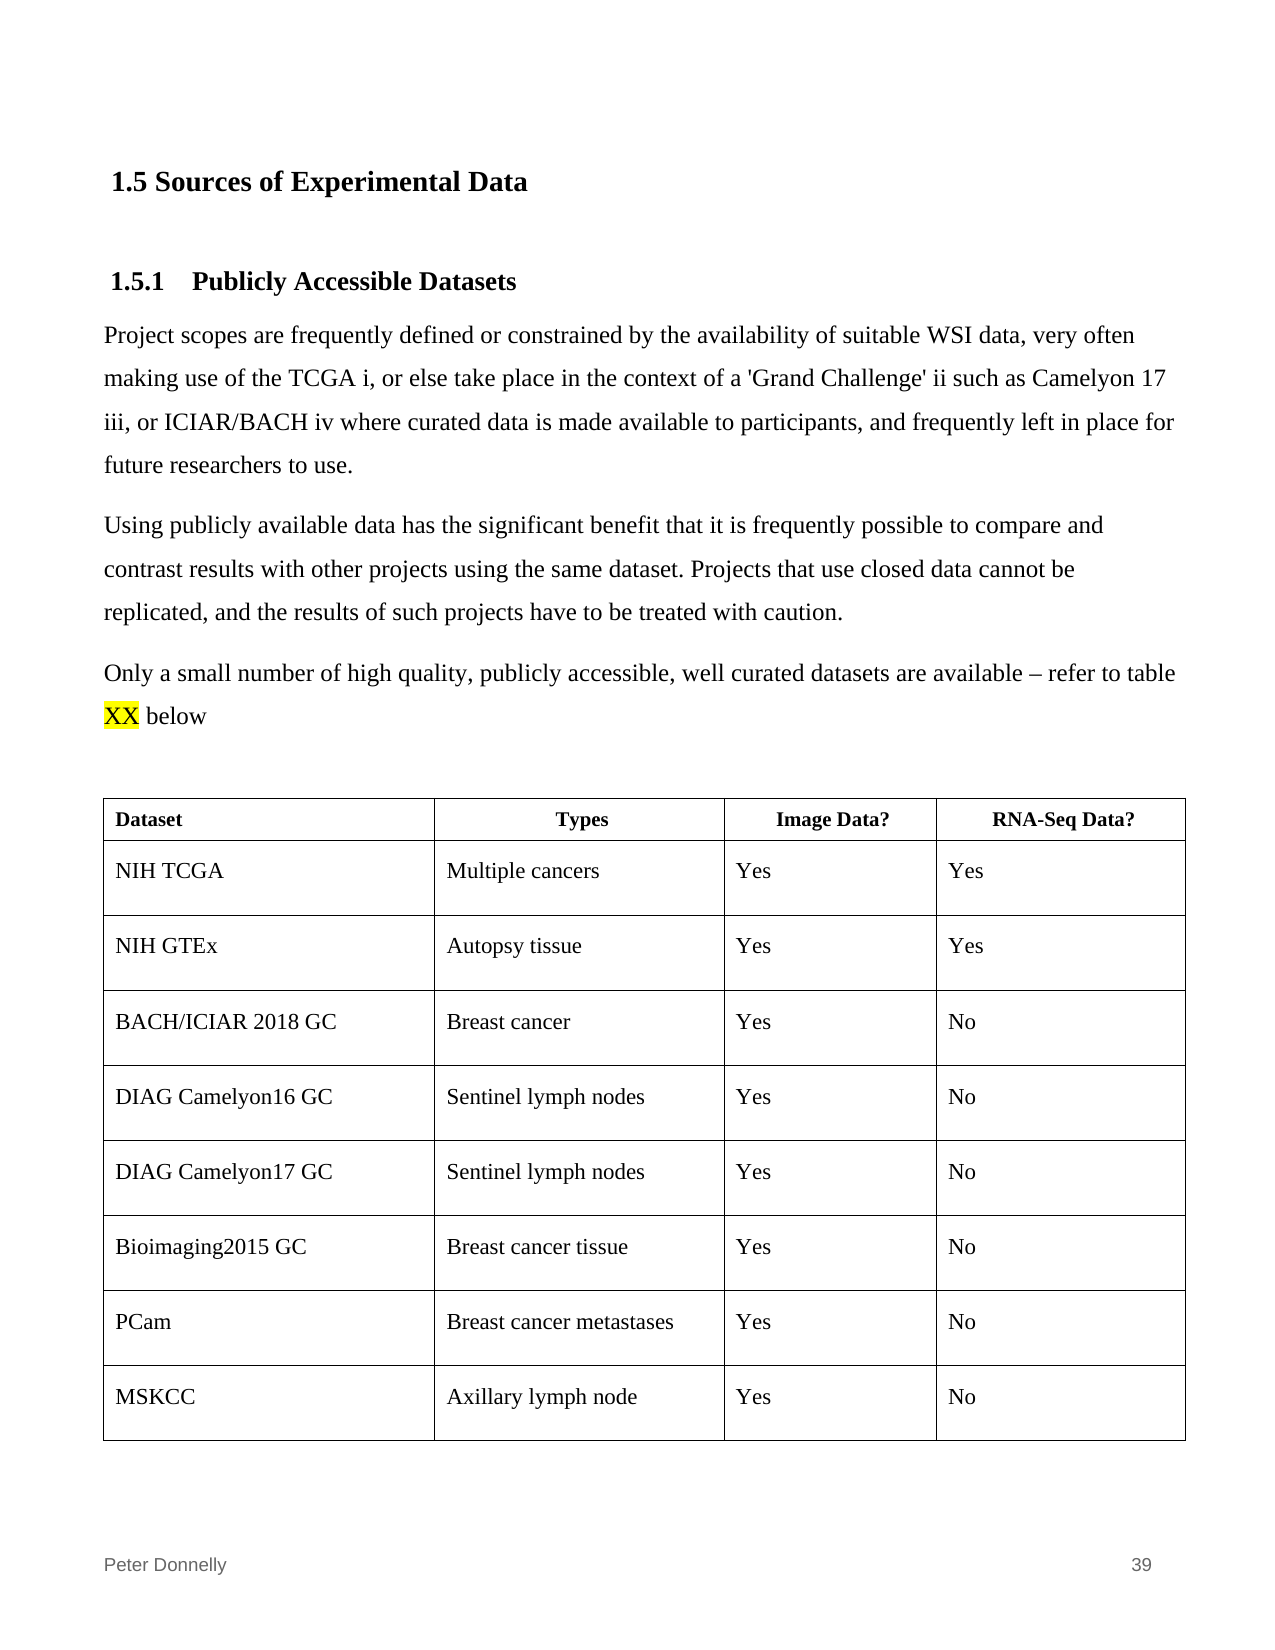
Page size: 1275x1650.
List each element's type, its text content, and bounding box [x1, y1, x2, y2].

table_cell No [937, 1066, 1185, 1140]
table_cell Yes [725, 916, 936, 990]
table_cell Breast cancer tissue [435, 1216, 724, 1290]
table_cell DIAG Camelyon16 GC [104, 1066, 434, 1140]
table_cell Yes [725, 841, 936, 915]
table_header RNA-Seq Data? [937, 799, 1185, 839]
table_cell Yes [725, 1366, 936, 1440]
table_cell MSKCC [104, 1366, 434, 1440]
table_cell Sentinel lymph nodes [435, 1141, 724, 1215]
table_cell Autopsy tissue [435, 916, 724, 990]
table_cell Breast cancer metastases [435, 1291, 724, 1365]
table_cell No [937, 1291, 1185, 1365]
table_cell Yes [725, 1216, 936, 1290]
table_cell Yes [937, 841, 1185, 915]
table_cell No [937, 991, 1185, 1065]
table_cell No [937, 1141, 1185, 1215]
table_cell DIAG Camelyon17 GC [104, 1141, 434, 1215]
table_cell NIH TCGA [104, 841, 434, 915]
table_cell Bioimaging2015 GC [104, 1216, 434, 1290]
table_cell Breast cancer [435, 991, 724, 1065]
table_cell Sentinel lymph nodes [435, 1066, 724, 1140]
text Using publicly available data has the significant benefit that it is frequently possible to compare and contrast results with other projects using the same dataset. Projects that use closed data cannot be replicated, and the results of such projects have to be treated with caution. [103, 511, 1181, 626]
table_cell PCam [104, 1291, 434, 1365]
table_cell No [937, 1216, 1185, 1290]
text Project scopes are frequently defined or constrained by the availability of suitable WSI data, very often making use of the TCGA i, or else take place in the context of a 'Grand Challenge' ii such as Camelyon 17 iii, or ICIAR/BACH iv where curated data is made available to participants, and frequently left in place for future researchers to use. [103, 320, 1181, 478]
table_header Dataset [104, 799, 434, 839]
table_cell BACH/ICIAR 2018 GC [104, 991, 434, 1065]
table_cell Yes [725, 1141, 936, 1215]
table_cell Axillary lymph node [435, 1366, 724, 1440]
text Only a small number of high quality, publicly accessible, well curated datasets are available – refer to table XX below [103, 658, 1181, 729]
table_cell Yes [725, 991, 936, 1065]
table_cell Yes [937, 916, 1185, 990]
table_cell Yes [725, 1291, 936, 1365]
subtitle Sources of Experimental Data [103, 164, 1181, 198]
table_cell NIH GTEx [104, 916, 434, 990]
table_header Image Data? [725, 799, 936, 839]
subtitle Publicly Accessible Datasets [103, 266, 1181, 297]
table_header Types [435, 799, 724, 839]
table_cell Multiple cancers [435, 841, 724, 915]
table_cell Yes [725, 1066, 936, 1140]
table_cell No [937, 1366, 1185, 1440]
